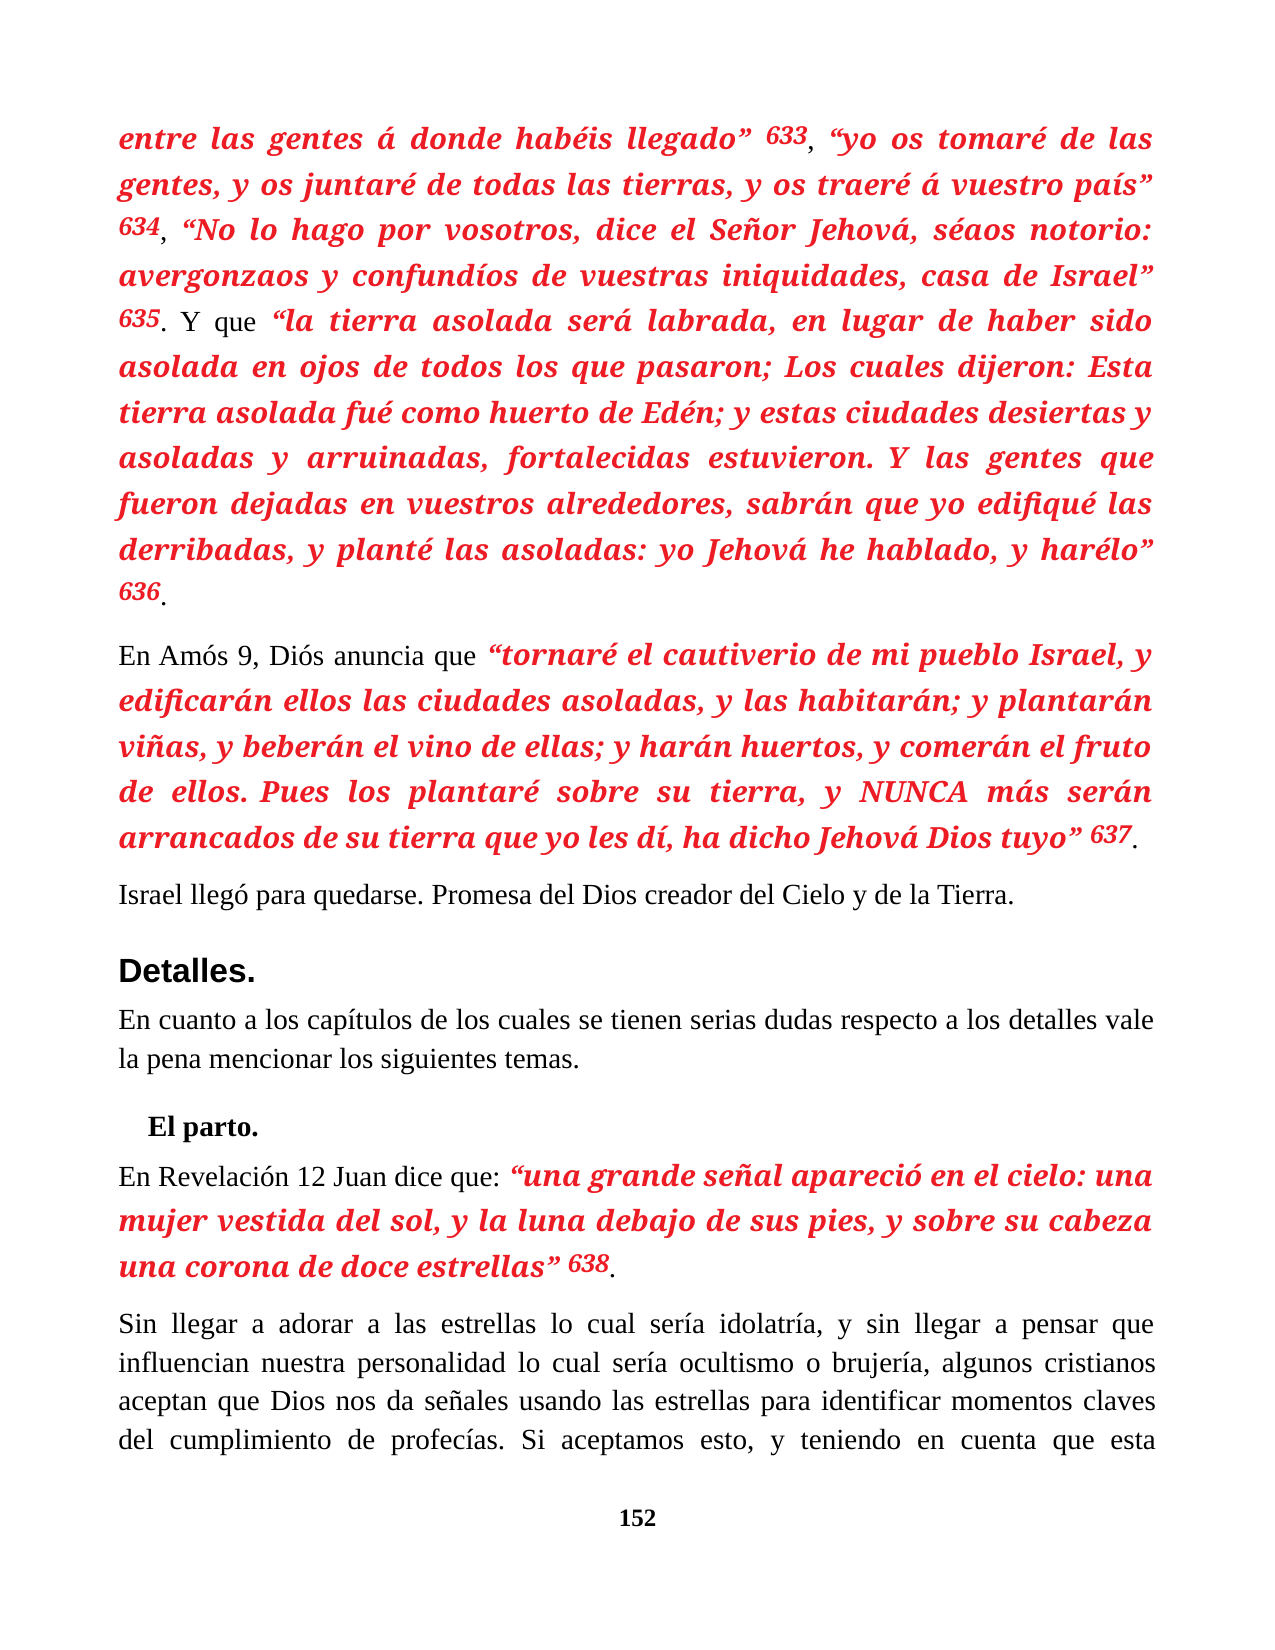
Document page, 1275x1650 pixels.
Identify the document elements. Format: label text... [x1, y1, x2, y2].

text entre las gentes á donde habéis llegado” , “yo os tomaré de las gentes, y os juntaré de todas las tierras, y os traeré á vuestro país” , “No lo hago por vosotros, dice el Señor Jehová, séaos notorio: avergonzaos y confundíos de vuestras iniquidades, casa de Israel” . Y que “la tierra asolada será labrada, en lugar de haber sido asolada en ojos de todos los que pasaron; Los cuales dijeron: Esta tierra asolada fué como huerto de Edén; y estas ciudades desiertas y asoladas y arruinadas, fortalecidas estuvieron. Y las gentes que fueron dejadas en vuestros alrededores, sabrán que yo edifiqué las derribadas, y planté las asoladas: yo Jehová he hablado, y harélo” . [118, 118, 1157, 614]
text En Revelación 12 Juan dice que: “una grande señal apareció en el cielo: una mujer vestida del sol, y la luna debajo de sus pies, y sobre su cabeza una corona de doce estrellas” . [118, 1155, 1157, 1286]
text Israel llegó para quedarse. Promesa del Dios creador del Cielo y de la Tierra. [118, 877, 1157, 911]
text En Amós 9, Diós anuncia que “tornaré el cautiverio de mi pueblo Israel, y edificarán ellos las ciudades asoladas, y las habitarán; y plantarán viñas, y beberán el vino de ellas; y harán huertos, y comerán el fruto de ellos. Pues los plantaré sobre su tierra, y NUNCA más serán arrancados de su tierra que yo les dí, ha dicho Jehová Dios tuyo” . [118, 634, 1157, 857]
subtitle Detalles. [118, 951, 1157, 990]
text Sin llegar a adorar a las estrellas lo cual sería idolatría, y sin llegar a pensar que influencian nuestra personalidad lo cual sería ocultismo o brujería, algunos cristianos aceptan que Dios nos da señales usando las estrellas para identificar momentos claves del cumplimiento de profecías. Si aceptamos esto, y teniendo en cuenta que esta [118, 1306, 1157, 1456]
text En cuanto a los capítulos de los cuales se tienen serias dudas respecto a los detalles vale la pena mencionar los siguientes temas. [118, 1002, 1157, 1074]
subtitle El parto. [148, 1109, 1157, 1142]
